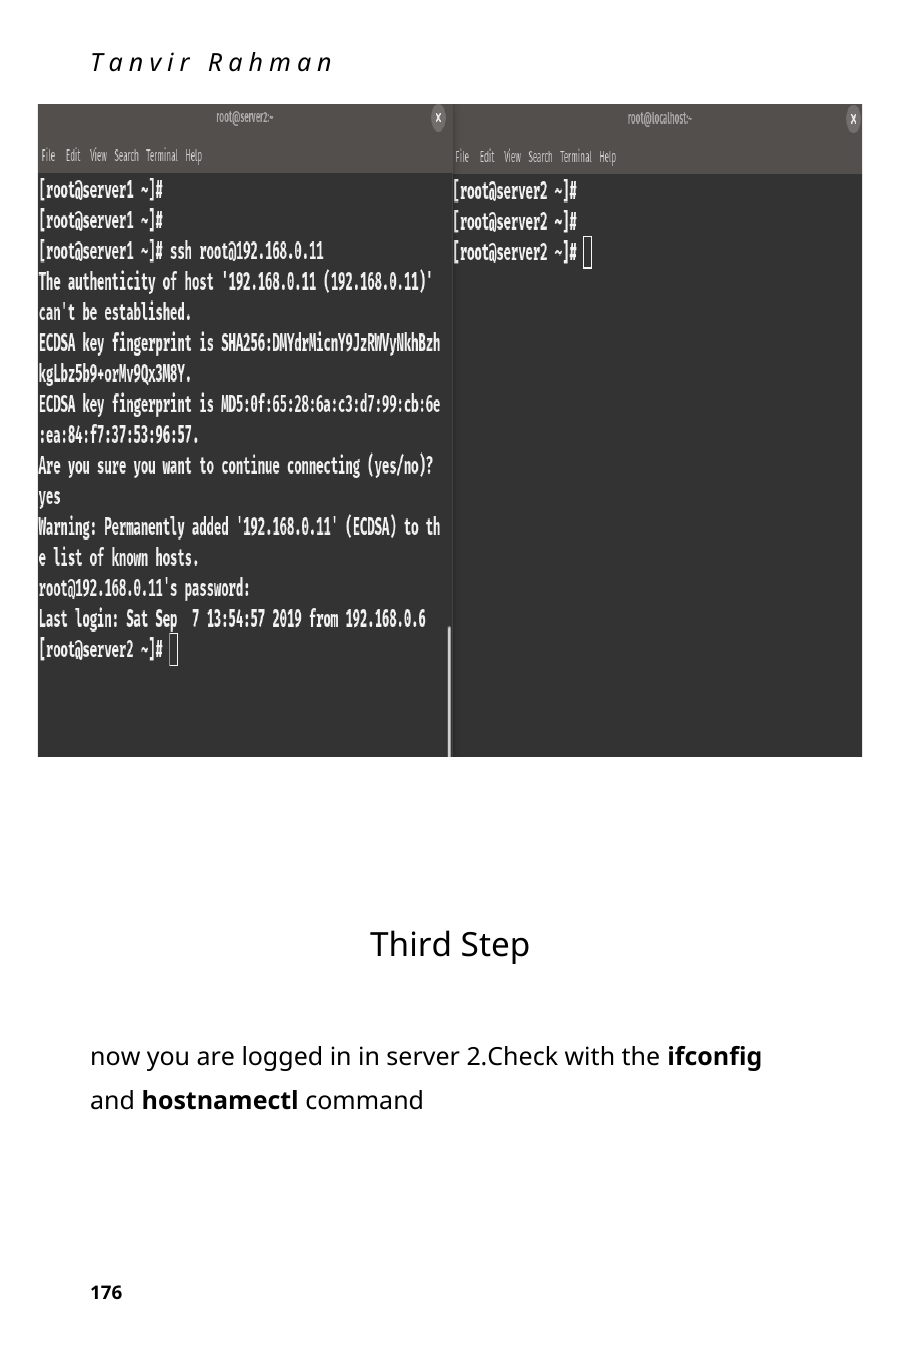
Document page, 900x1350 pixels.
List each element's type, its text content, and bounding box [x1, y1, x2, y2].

text now you are logged in in server 2.Check with the ifconfig and hostnamectl command [90, 1039, 810, 1117]
text Third Step [90, 921, 810, 966]
picture [37, 104, 863, 757]
